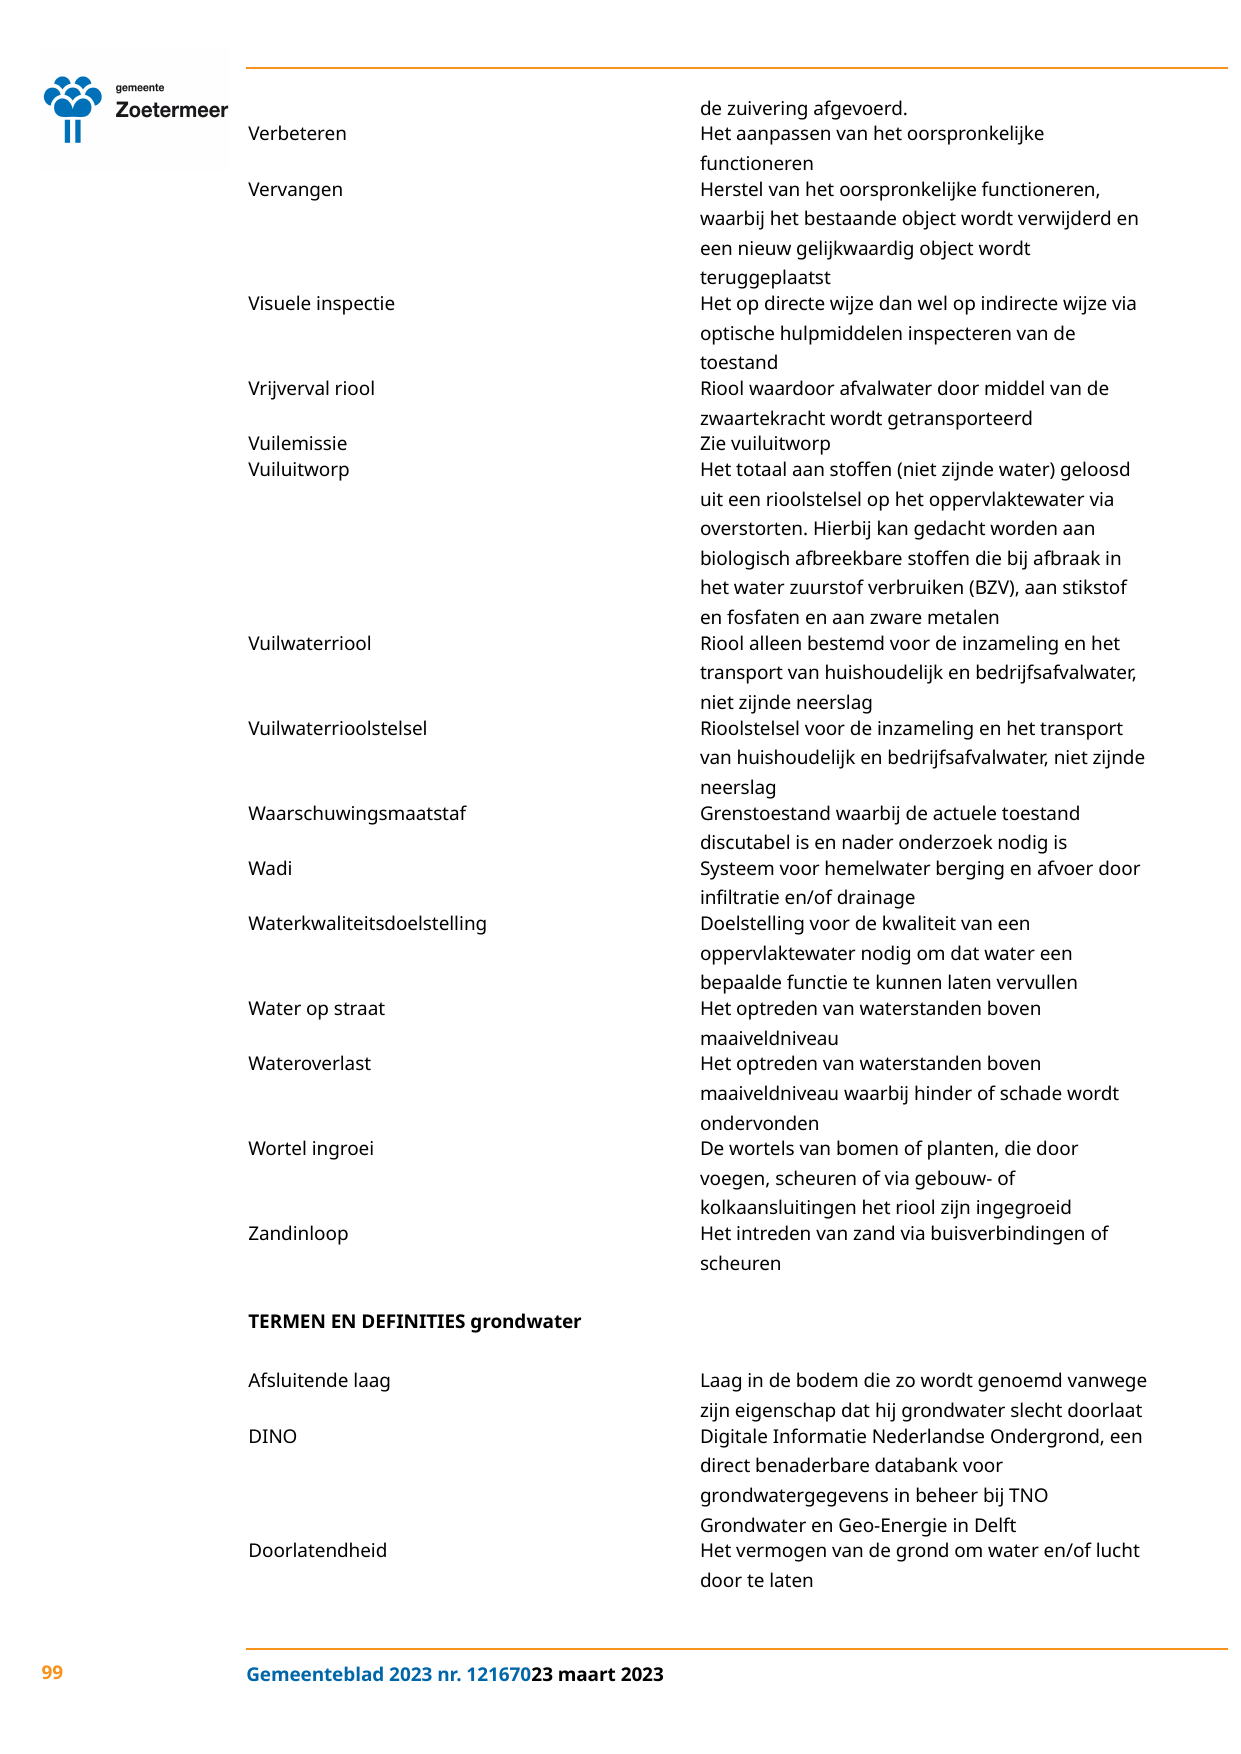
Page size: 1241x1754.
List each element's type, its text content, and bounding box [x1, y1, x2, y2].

table_cell Herstel van het oorspronkelijke functioneren, waarbij het bestaande object wordt verwijderd en een nieuw gelijkwaardig object wordt teruggeplaatst [700, 176, 1152, 290]
table_cell DINO [248, 1423, 700, 1537]
table_cell Water op straat [248, 995, 700, 1051]
table_header Afsluitende laag [248, 1368, 700, 1423]
text TERMEN EN DEFINITIES grondwater [248, 1308, 1152, 1334]
table_cell Zie vuiluitworp [700, 431, 1152, 456]
table_cell Wateroverlast [248, 1051, 700, 1135]
picture [41, 47, 231, 172]
table_cell Vrijverval riool [248, 375, 700, 431]
table_cell Het totaal aan stoffen (niet zijnde water) geloosd uit een rioolstelsel op het oppervlaktewater via overstorten. Hierbij kan gedacht worden aan biologisch afbreekbare stoffen die bij afbraak in het water zuurstof verbruiken (BZV), aan stikstof en fosfaten en aan zware metalen [700, 456, 1152, 630]
table_cell Doelstelling voor de kwaliteit van een oppervlaktewater nodig om dat water een bepaalde functie te kunnen laten vervullen [700, 910, 1152, 995]
table_cell Verbeteren [248, 121, 700, 176]
table_cell Riool waardoor afvalwater door middel van de zwaartekracht wordt getransporteerd [700, 375, 1152, 431]
table_cell Systeem voor hemelwater berging en afvoer door infiltratie en/of drainage [700, 855, 1152, 910]
table_cell Het op directe wijze dan wel op indirecte wijze via optische hulpmiddelen inspecteren van de toestand [700, 290, 1152, 375]
table_cell Vuiluitworp [248, 456, 700, 630]
table_cell Het vermogen van de grond om water en/of lucht door te laten [700, 1538, 1152, 1593]
table_cell Het optreden van waterstanden boven maaiveldniveau [700, 995, 1152, 1051]
table_cell de zuivering afgevoerd. [700, 95, 1152, 121]
table_cell Doorlatendheid [248, 1538, 700, 1593]
table_cell Visuele inspectie [248, 290, 700, 375]
table_cell Waterkwaliteitsdoelstelling [248, 910, 700, 995]
table_cell Het intreden van zand via buisverbindingen of scheuren [700, 1220, 1152, 1276]
table_cell Het optreden van waterstanden boven maaiveldniveau waarbij hinder of schade wordt ondervonden [700, 1051, 1152, 1135]
table_cell Digitale Informatie Nederlandse Ondergrond, een direct benaderbare databank voor grondwatergegevens in beheer bij TNO Grondwater en Geo-Energie in Delft [700, 1423, 1152, 1537]
table_cell [248, 95, 700, 121]
table_cell Vuilwaterriool [248, 630, 700, 715]
table_header Laag in de bodem die zo wordt genoemd vanwege zijn eigenschap dat hij grondwater slecht doorlaat [700, 1368, 1152, 1423]
table_cell Het aanpassen van het oorspronkelijke functioneren [700, 121, 1152, 176]
table_cell De wortels van bomen of planten, die door voegen, scheuren of via gebouw- of kolkaansluitingen het riool zijn ingegroeid [700, 1135, 1152, 1220]
table_cell Vuilwaterrioolstelsel [248, 715, 700, 800]
table_cell Zandinloop [248, 1220, 700, 1276]
table_cell Wadi [248, 855, 700, 910]
table_cell Grenstoestand waarbij de actuele toestand discutabel is en nader onderzoek nodig is [700, 800, 1152, 855]
table_cell Vuilemissie [248, 431, 700, 456]
table_cell Vervangen [248, 176, 700, 290]
table_cell Wortel ingroei [248, 1135, 700, 1220]
table_cell Waarschuwingsmaatstaf [248, 800, 700, 855]
table_cell Riool alleen bestemd voor de inzameling en het transport van huishoudelijk en bedrijfsafvalwater, niet zijnde neerslag [700, 630, 1152, 715]
table_cell Rioolstelsel voor de inzameling en het transport van huishoudelijk en bedrijfsafvalwater, niet zijnde neerslag [700, 715, 1152, 800]
